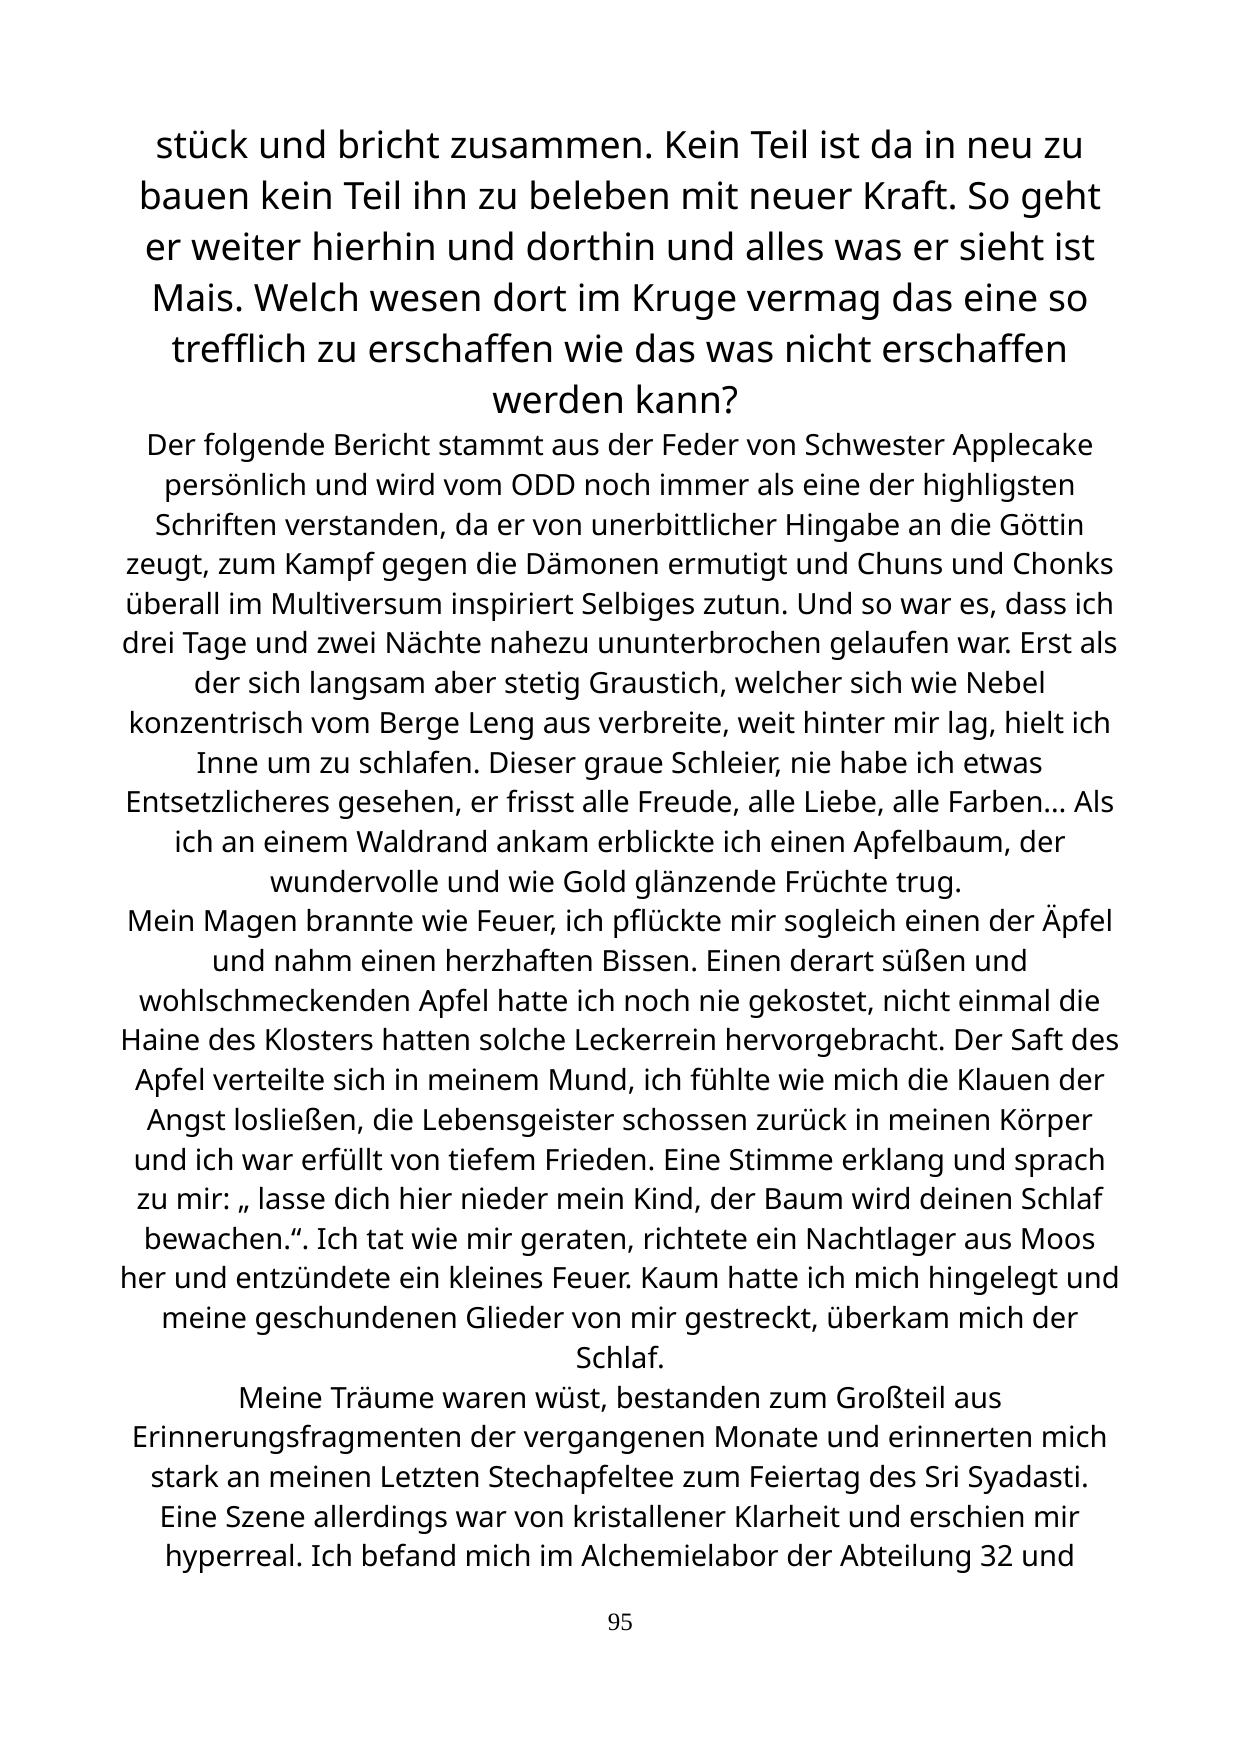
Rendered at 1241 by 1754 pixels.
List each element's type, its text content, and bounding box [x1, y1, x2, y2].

text Der folgende Bericht stammt aus der Feder von Schwester Applecake persönlich und wird vom ODD noch immer als eine der highligsten Schriften verstanden, da er von unerbittlicher Hingabe an die Göttin zeugt, zum Kampf gegen die Dämonen ermutigt und Chuns und Chonks überall im Multiversum inspiriert Selbiges zutun. Und so war es, dass ich drei Tage und zwei Nächte nahezu ununterbrochen gelaufen war. Erst als der sich langsam aber stetig Graustich, welcher sich wie Nebel konzentrisch vom Berge Leng aus verbreite, weit hinter mir lag, hielt ich Inne um zu schlafen. Dieser graue Schleier, nie habe ich etwas Entsetzlicheres gesehen, er frisst alle Freude, alle Liebe, alle Farben… Als ich an einem Waldrand ankam erblickte ich einen Apfelbaum, der wundervolle und wie Gold glänzende Früchte trug. Mein Magen brannte wie Feuer, ich pflückte mir sogleich einen der Äpfel und nahm einen herzhaften Bissen. Einen derart süßen und wohlschmeckenden Apfel hatte ich noch nie gekostet, nicht einmal die Haine des Klosters hatten solche Leckerrein hervorgebracht. Der Saft des Apfel verteilte sich in meinem Mund, ich fühlte wie mich die Klauen der Angst losließen, die Lebensgeister schossen zurück in meinen Körper und ich war erfüllt von tiefem Frieden. Eine Stimme erklang und sprach zu mir: „ lasse dich hier nieder mein Kind, der Baum wird deinen Schlaf bewachen.“. Ich tat wie mir geraten, richtete ein Nachtlager aus Moos her und entzündete ein kleines Feuer. Kaum hatte ich mich hingelegt und meine geschundenen Glieder von mir gestreckt, überkam mich der Schlaf. Meine Träume waren wüst, bestanden zum Großteil aus Erinnerungsfragmenten der vergangenen Monate und erinnerten mich stark an meinen Letzten Stechapfeltee zum Feiertag des Sri Syadasti. Eine Szene allerdings war von kristallener Klarheit und erschien mir hyperreal. Ich befand mich im Alchemielabor der Abteilung 32 und [118, 424, 1122, 1575]
text stück und bricht zusammen. Kein Teil ist da in neu zu bauen kein Teil ihn zu beleben mit neuer Kraft. So geht er weiter hierhin und dorthin und alles was er sieht ist Mais. Welch wesen dort im Kruge vermag das eine so trefflich zu erschaffen wie das was nicht erschaffen werden kann? [118, 118, 1122, 424]
